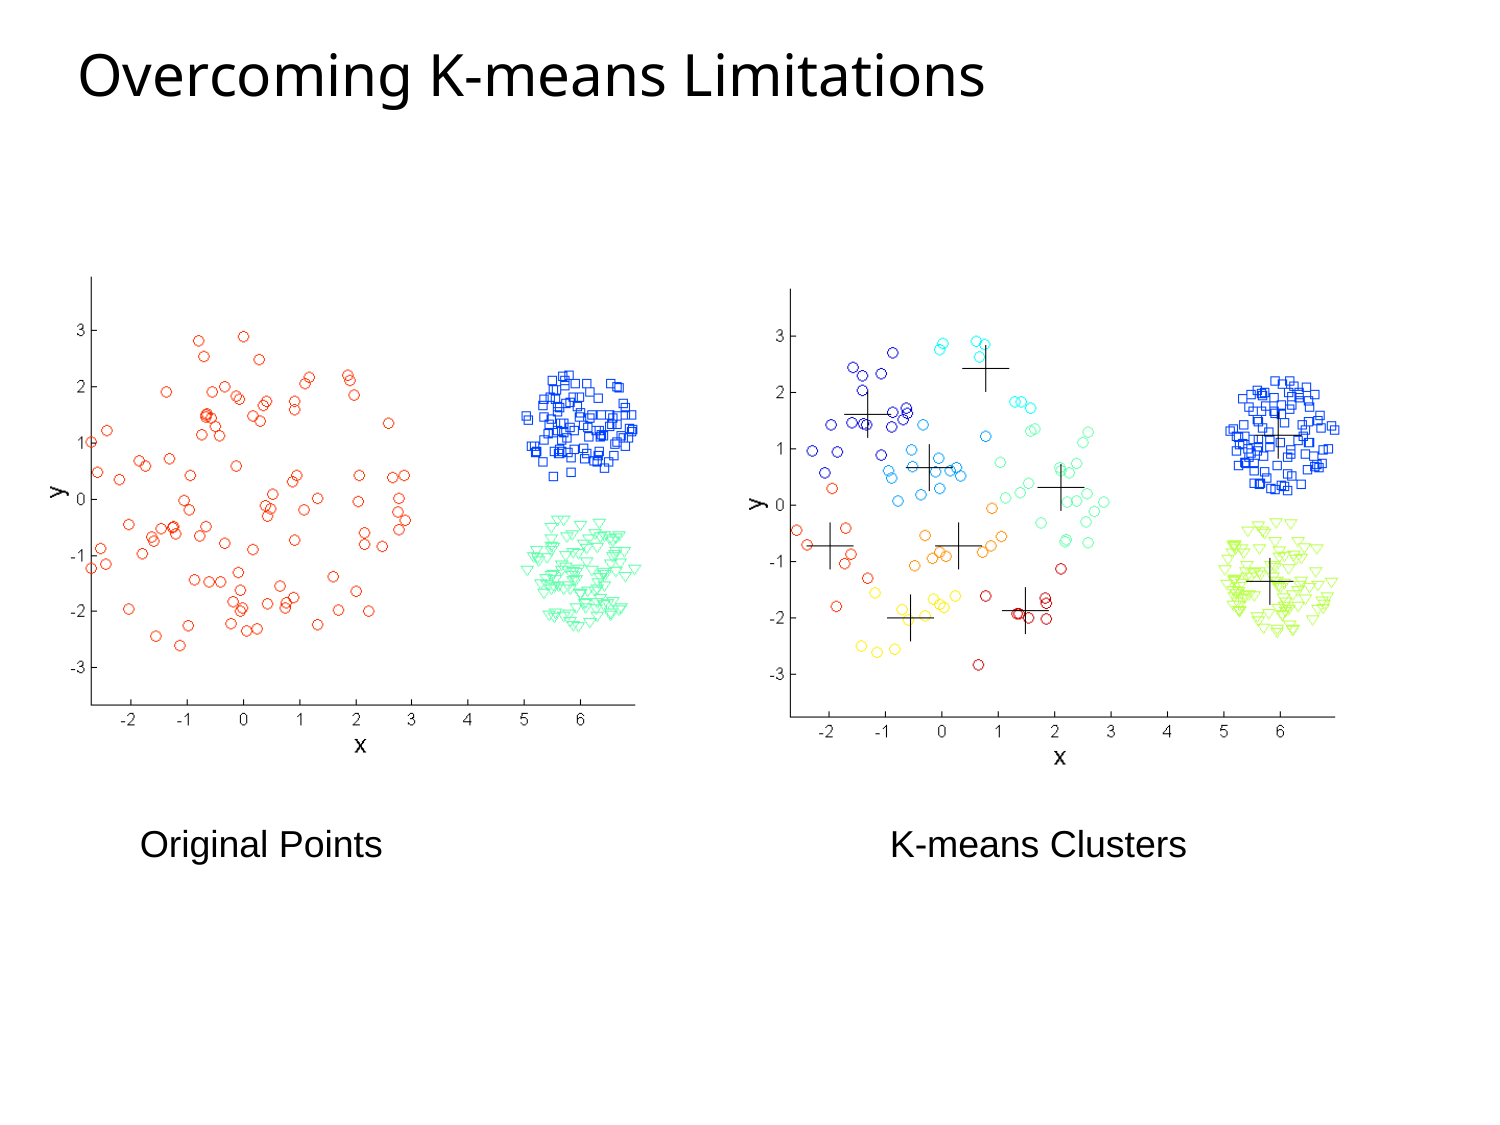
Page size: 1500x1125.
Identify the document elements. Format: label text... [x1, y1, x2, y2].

picture [0, 237, 1401, 775]
text_box Original Points K-means Clusters [125, 812, 1388, 873]
text_box Overcoming K-means Limitations [62, 24, 1421, 116]
